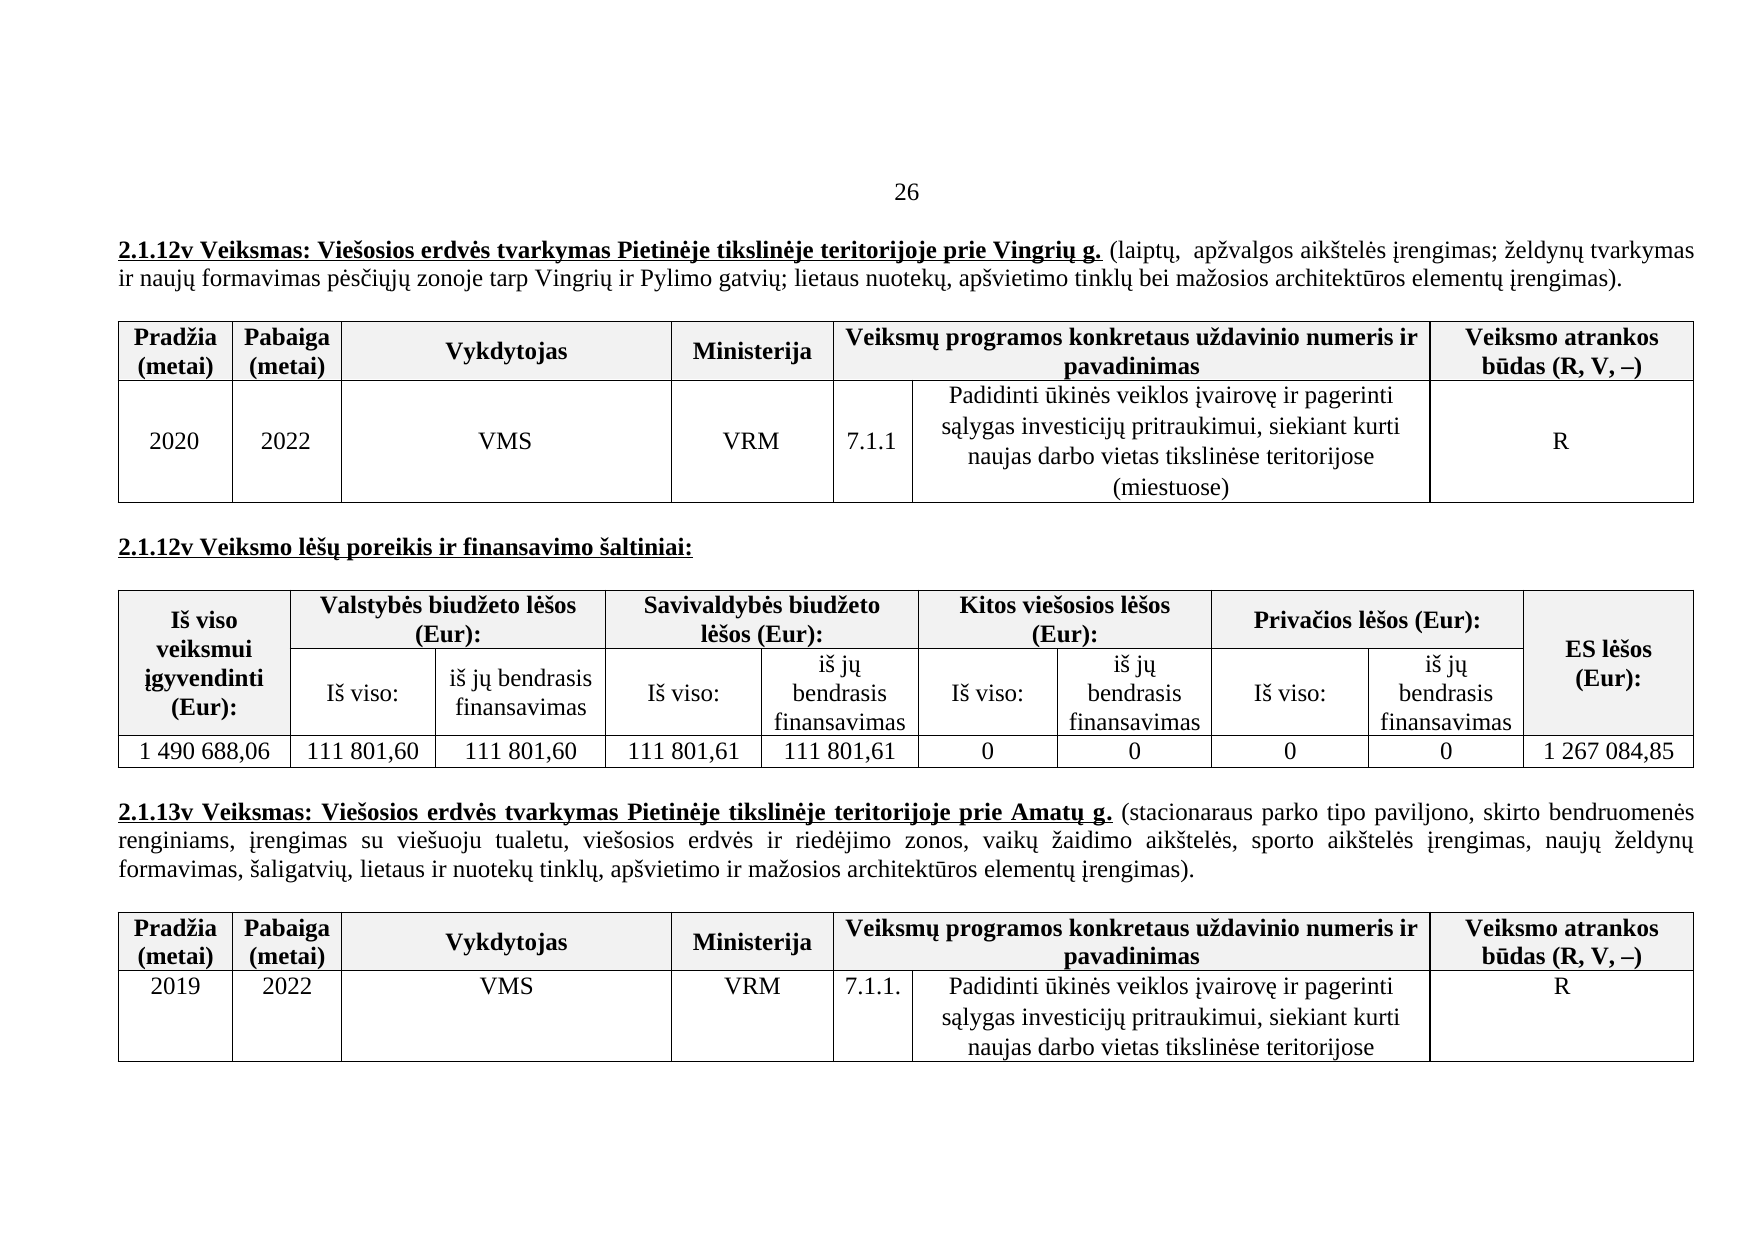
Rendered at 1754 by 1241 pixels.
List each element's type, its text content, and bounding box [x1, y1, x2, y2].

table_cell Iš viso: [606, 649, 761, 735]
table_cell iš jų bendrasis finansavimas [762, 649, 918, 735]
table_cell 111 801,61 [762, 736, 918, 767]
table_header Veiksmo atrankos būdas (R, V, –) [1431, 322, 1693, 379]
table_cell VMS [342, 381, 671, 502]
table_header Iš viso veiksmui įgyvendinti (Eur): [119, 591, 290, 735]
table_cell Iš viso: [919, 649, 1057, 735]
table_header Veiksmo atrankos būdas (R, V, –) [1431, 913, 1693, 970]
table_header Valstybės biudžeto lėšos (Eur): [291, 591, 605, 648]
table_cell 0 [1369, 736, 1523, 767]
text 2.1.12v Veiksmas: Viešosios erdvės tvarkymas Pietinėje tikslinėje teritorijoje prie Vingrių g. (laiptų, apžvalgos aikštelės įrengimas; želdynų tvarkymas ir naujų formavimas pėsčiųjų zonoje tarp Vingrių ir Pylimo gatvių; lietaus nuotekų, apšvietimo tinklų bei mažosios architektūros elementų įrengimas). [118, 235, 1695, 292]
text 2.1.13v Veiksmas: Viešosios erdvės tvarkymas Pietinėje tikslinėje teritorijoje prie Amatų g. (stacionaraus parko tipo paviljono, skirto bendruomenės renginiams, įrengimas su viešuoju tualetu, viešosios erdvės ir riedėjimo zonos, vaikų žaidimo aikštelės, sporto aikštelės įrengimas, naujų želdynų formavimas, šaligatvių, lietaus ir nuotekų tinklų, apšvietimo ir mažosios architektūros elementų įrengimas). [118, 797, 1695, 883]
table_cell R [1431, 381, 1693, 502]
table_cell VRM [672, 971, 833, 1061]
table_header Pradžia (metai) [119, 322, 232, 379]
table_header Savivaldybės biudžeto lėšos (Eur): [606, 591, 918, 648]
table_header Pabaiga (metai) [233, 913, 341, 970]
table_header Pabaiga (metai) [233, 322, 341, 379]
table_header Ministerija [672, 913, 833, 970]
table_cell iš jų bendrasis finansavimas [1369, 649, 1523, 735]
table_cell 111 801,61 [606, 736, 761, 767]
table_cell Padidinti ūkinės veiklos įvairovę ir pagerinti sąlygas investicijų pritraukimui, siekiant kurti naujas darbo vietas tikslinėse teritorijose [913, 971, 1429, 1061]
table_header Veiksmų programos konkretaus uždavinio numeris ir pavadinimas [834, 913, 1429, 970]
table_header ES lėšos (Eur): [1524, 591, 1693, 735]
table_cell 7.1.1. [834, 971, 912, 1061]
table_cell 1 267 084,85 [1524, 736, 1693, 767]
table_cell Iš viso: [291, 649, 435, 735]
table_header Privačios lėšos (Eur): [1212, 591, 1523, 648]
table_cell 1 490 688,06 [119, 736, 290, 767]
table_cell 2020 [119, 381, 232, 502]
table_cell VMS [342, 971, 671, 1061]
table_header Kitos viešosios lėšos (Eur): [919, 591, 1211, 648]
table_cell iš jų bendrasis finansavimas [1058, 649, 1211, 735]
table_cell 2019 [119, 971, 232, 1061]
table_cell iš jų bendrasis finansavimas [436, 649, 605, 735]
table_cell 111 801,60 [291, 736, 435, 767]
table_header Pradžia (metai) [119, 913, 232, 970]
table_cell 2022 [233, 381, 341, 502]
table_cell 0 [919, 736, 1057, 767]
table_cell VRM [672, 381, 833, 502]
table_cell 0 [1212, 736, 1368, 767]
table_header Ministerija [672, 322, 833, 379]
table_cell 7.1.1 [834, 381, 912, 502]
table_cell Padidinti ūkinės veiklos įvairovę ir pagerinti sąlygas investicijų pritraukimui, siekiant kurti naujas darbo vietas tikslinėse teritorijose (miestuose) [913, 381, 1429, 502]
table_header Vykdytojas [342, 913, 671, 970]
table_header Vykdytojas [342, 322, 671, 379]
table_cell Iš viso: [1212, 649, 1368, 735]
table_header Veiksmų programos konkretaus uždavinio numeris ir pavadinimas [834, 322, 1429, 379]
table_cell 111 801,60 [436, 736, 605, 767]
table_cell 2022 [233, 971, 341, 1061]
text 2.1.12v Veiksmo lėšų poreikis ir finansavimo šaltiniai: [118, 532, 1695, 561]
table_cell 0 [1058, 736, 1211, 767]
table_cell R [1431, 971, 1693, 1061]
